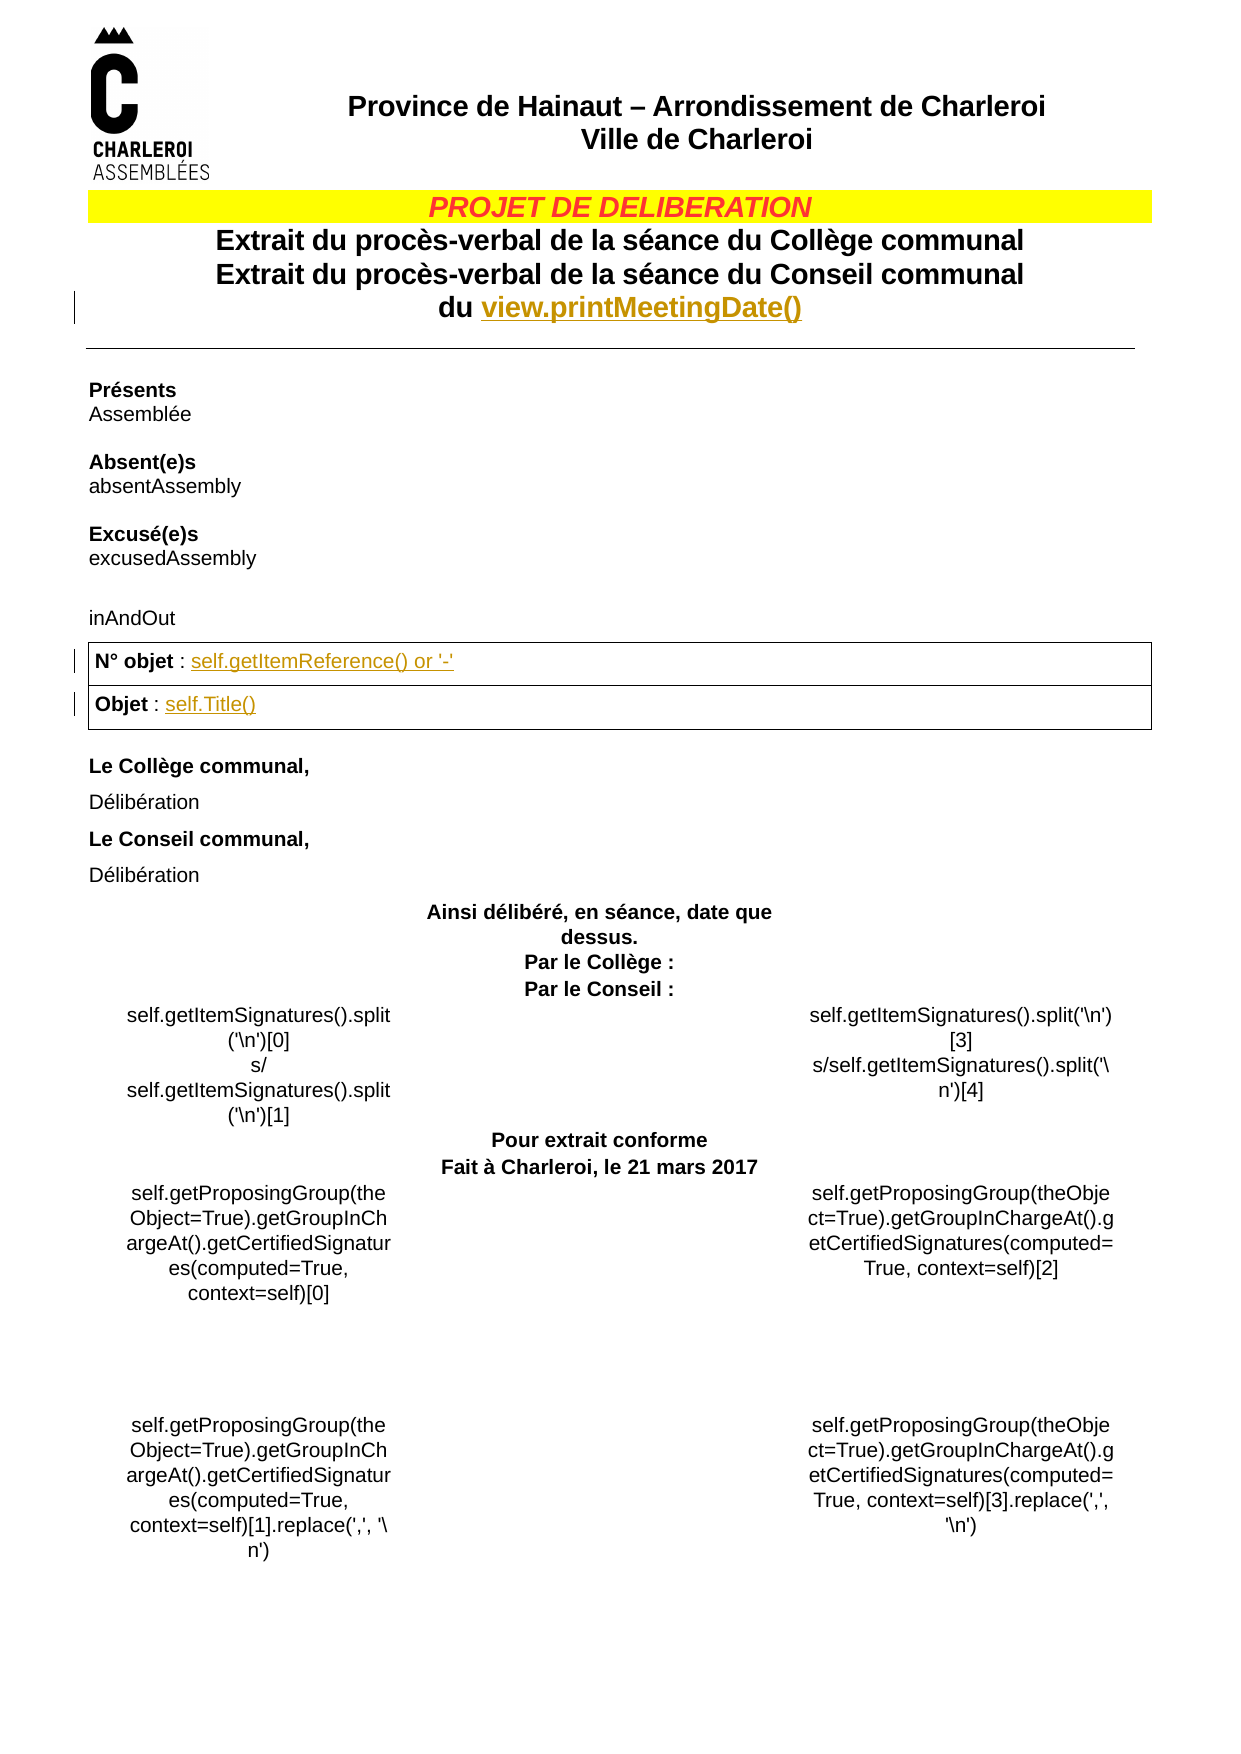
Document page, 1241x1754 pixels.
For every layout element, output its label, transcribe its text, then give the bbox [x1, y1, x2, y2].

table_cell [118, 1154, 399, 1181]
table_cell [399, 1003, 800, 1053]
text excusedAssembly [88, 546, 1152, 569]
table_cell [118, 1332, 399, 1359]
table_cell [800, 1128, 1122, 1154]
table_cell Pour extrait conforme [399, 1128, 800, 1154]
table_header [800, 900, 1122, 949]
table_cell [118, 1385, 399, 1412]
picture [91, 27, 209, 184]
table_cell self.getItemSignatures().split('\n')[3] [800, 1003, 1122, 1053]
table_cell [118, 1306, 399, 1332]
table_cell [118, 976, 399, 1003]
text Excusé(e)s [88, 522, 1152, 546]
table_cell self.getProposingGroup(theObject=True).getGroupInChargeAt().getCertifiedSignatures(computed=True, context=self)[3].replace(',', '\n') [800, 1412, 1122, 1562]
subtitle Présents [88, 378, 1132, 402]
table_cell [399, 1332, 800, 1359]
table_cell self.getProposingGroup(theObject=True).getGroupInChargeAt().getCertifiedSignatures(computed=True, context=self)[2] [800, 1181, 1122, 1306]
table_cell [800, 1332, 1122, 1359]
table_cell [399, 1181, 800, 1306]
table_header N° objet : self.getItemReference() or '-' [89, 643, 1151, 685]
text Délibération [88, 790, 1152, 814]
table_header Ainsi délibéré, en séance, date que dessus. [399, 900, 800, 949]
table_cell [118, 1359, 399, 1385]
table_header [118, 900, 399, 949]
table_cell self.getProposingGroup(theObject=True).getGroupInChargeAt().getCertifiedSignatures(computed=True, context=self)[0] [118, 1181, 399, 1306]
table_cell [399, 1053, 800, 1128]
table_cell Par le Collège : [399, 950, 800, 976]
table_cell [800, 950, 1122, 976]
table_cell Fait à Charleroi, le 21 mars 2017 [399, 1154, 800, 1181]
table_cell [399, 1385, 800, 1412]
table_cell Par le Conseil : [399, 976, 800, 1003]
text Le Conseil communal, [88, 827, 1152, 851]
table_cell [800, 1154, 1122, 1181]
subtitle Extrait du procès-verbal de la séance du Conseil communal [88, 257, 1152, 291]
table_cell s/self.getItemSignatures().split('\n')[4] [800, 1053, 1122, 1128]
table_cell [399, 1412, 800, 1562]
text absentAssembly [88, 474, 1152, 498]
table_cell [399, 1306, 800, 1332]
table_cell Objet : self.Title() [89, 686, 1151, 729]
table_cell [800, 1359, 1122, 1385]
table_cell s/self.getItemSignatures().split('\n')[1] [118, 1053, 399, 1128]
text Assemblée [88, 402, 1152, 426]
table_cell [800, 1385, 1122, 1412]
table_cell [118, 1128, 399, 1154]
table_cell [800, 976, 1122, 1003]
text inAndOut [88, 605, 1152, 629]
text Absent(e)s [88, 450, 1152, 474]
table_cell self.getProposingGroup(theObject=True).getGroupInChargeAt().getCertifiedSignatures(computed=True, context=self)[1].replace(',', '\n') [118, 1412, 399, 1562]
subtitle Extrait du procès-verbal de la séance du Collège communal [88, 223, 1152, 257]
subtitle PROJET DE DELIBERATION [88, 190, 1152, 223]
table_cell [800, 1306, 1122, 1332]
table_cell [118, 950, 399, 976]
table_cell self.getItemSignatures().split('\n')[0] [118, 1003, 399, 1053]
subtitle du view.printMeetingDate() [88, 291, 1152, 324]
table_cell [399, 1359, 800, 1385]
text Le Collège communal, [88, 754, 1152, 778]
text Délibération [88, 863, 1152, 887]
